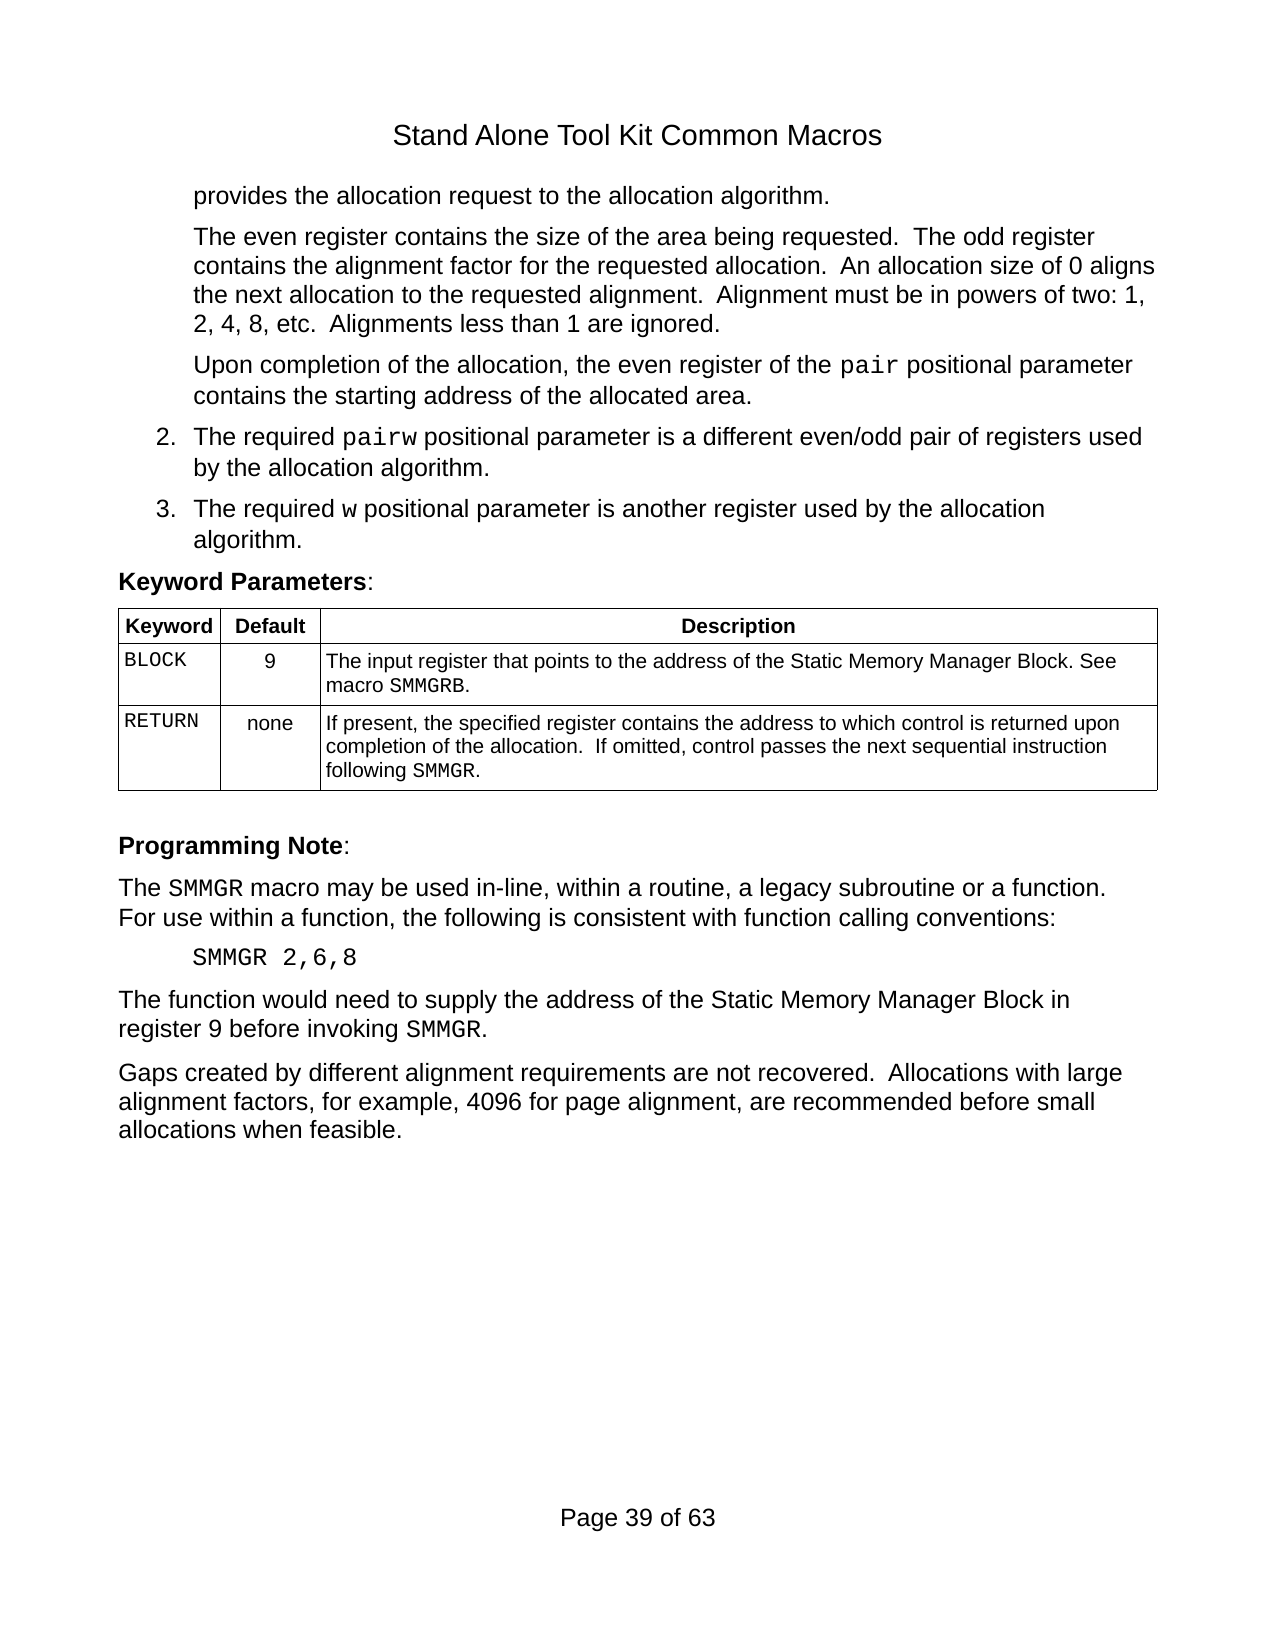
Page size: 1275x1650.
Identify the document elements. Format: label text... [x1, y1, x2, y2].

text Gaps created by different alignment requirements are not recovered. Allocations with large alignment factors, for example, 4096 for page alignment, are recommended before small allocations when feasible. [118, 1058, 1157, 1144]
table_cell BLOCK [119, 644, 220, 704]
table_header Keyword [119, 609, 220, 643]
list Upon completion of the allocation, the even register of the pair positional parameter contains the starting address of the allocated area. [156, 350, 1157, 409]
text SMMGR 2,6,8 [192, 945, 1157, 973]
table_cell If present, the specified register contains the address to which control is returned upon completion of the allocation. If omitted, control passes the next sequential instruction following SMMGR. [321, 706, 1157, 790]
list The required w positional parameter is another register used by the allocation algorithm. [156, 494, 1157, 554]
table_cell RETURN [119, 706, 220, 790]
table_header Default [221, 609, 320, 643]
table_cell The input register that points to the address of the Static Memory Manager Block. See macro SMMGRB. [321, 644, 1157, 704]
table_cell 9 [221, 644, 320, 704]
text The SMMGR macro may be used in-line, within a routine, a legacy subroutine or a function. For use within a function, the following is consistent with function calling conventions: [118, 872, 1157, 932]
list The required pairw positional parameter is a different even/odd pair of registers used by the allocation algorithm. [156, 422, 1157, 482]
list The even register contains the size of the area being requested. The odd register contains the alignment factor for the requested allocation. An allocation size of 0 aligns the next allocation to the requested alignment. Alignment must be in powers of two: 1, 2, 4, 8, etc. Alignments less than 1 are ignored. [156, 222, 1157, 337]
text The function would need to supply the address of the Static Memory Manager Block in register 9 before invoking SMMGR. [118, 986, 1157, 1045]
table_cell none [221, 706, 320, 790]
list provides the allocation request to the allocation algorithm. [156, 181, 1157, 210]
text Keyword Parameters: [118, 566, 1157, 595]
text Programming Note: [118, 831, 1157, 860]
table_header Description [321, 609, 1157, 643]
